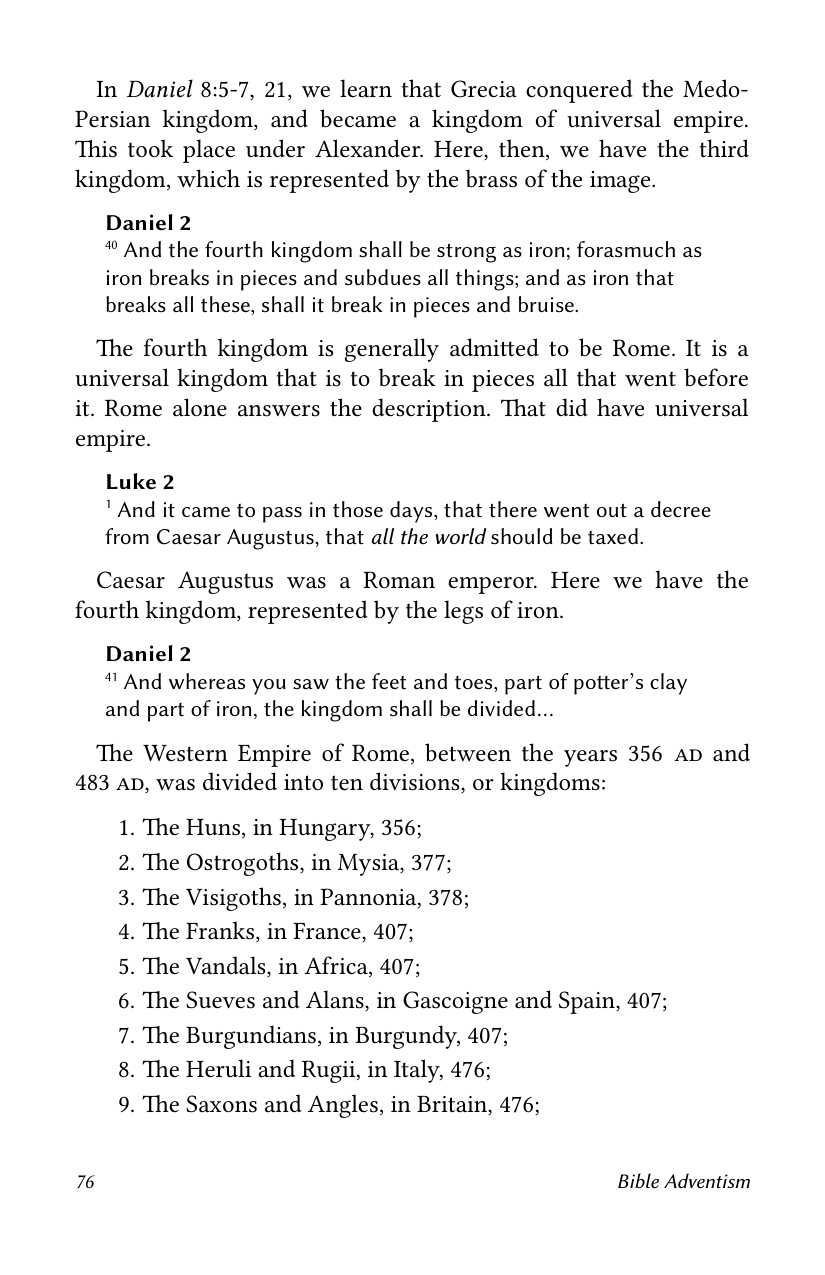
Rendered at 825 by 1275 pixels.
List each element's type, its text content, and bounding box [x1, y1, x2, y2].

list The Franks, in France, 407; [135, 917, 750, 946]
text 41 And whereas you saw the feet and toes, part of potter’s clay and part of iron, the kingdom shall be divided… [105, 669, 720, 722]
list The Ostrogoths, in Mysia, 377; [135, 848, 750, 876]
list The Burgundians, in Burgundy, 407; [135, 1021, 750, 1049]
text 1 And it came to pass in those days, that there went out a decree from Caesar Augustus, that all the world should be taxed. [105, 497, 720, 550]
text Daniel 2 [105, 209, 750, 236]
text Luke 2 [105, 469, 750, 495]
list The Saxons and Angles, in Britain, 476; [135, 1090, 750, 1118]
text Caesar Augustus was a Roman emperor. Here we have the fourth kingdom, represented by the legs of iron. [75, 566, 750, 625]
list The Visigoths, in Pannonia, 378; [135, 882, 750, 911]
text 40 And the fourth kingdom shall be strong as iron; forasmuch as iron breaks in pieces and subdues all things; and as iron that breaks all these, shall it break in pieces and bruise. [105, 237, 720, 318]
list The Heruli and Rugii, in Italy, 476; [135, 1055, 750, 1084]
text In Daniel 8:5-7, 21, we learn that Grecia conquered the Medo-Persian kingdom, and became a kingdom of universal empire. This took place under Alexander. Here, then, we have the third kingdom, which is represented by the brass of the image. [75, 75, 750, 193]
text Daniel 2 [105, 641, 750, 667]
list The Sueves and Alans, in Gascoigne and Spain, 407; [135, 986, 750, 1015]
text The fourth kingdom is generally admitted to be Rome. It is a universal kingdom that is to break in pieces all that went before it. Rome alone answers the description. That did have universal empire. [75, 334, 750, 453]
list The Huns, in Hungary, 356; [135, 813, 750, 842]
list The Vandals, in Africa, 407; [135, 952, 750, 980]
text The Western Empire of Rome, between the years 356 AD and 483 AD, was divided into ten divisions, or kingdoms: [75, 738, 750, 797]
